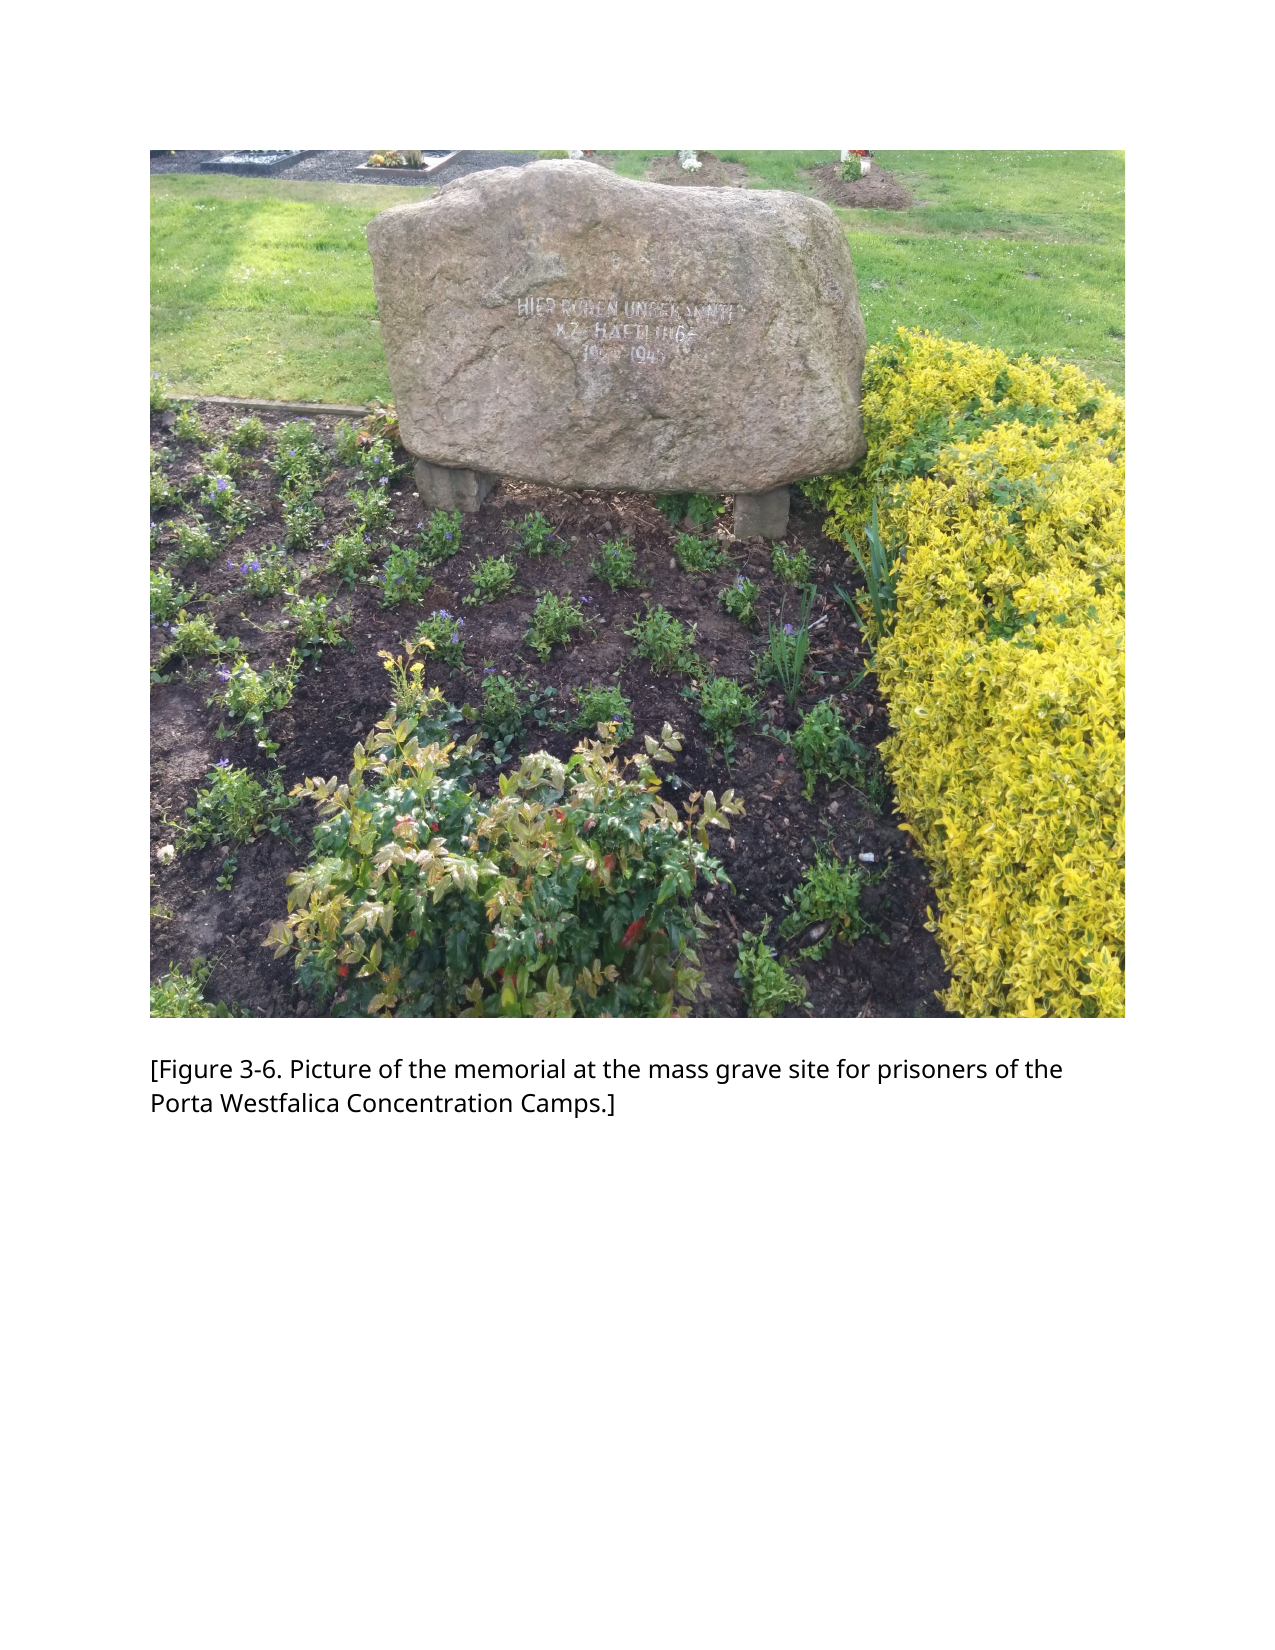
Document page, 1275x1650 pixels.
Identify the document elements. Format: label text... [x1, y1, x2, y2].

picture [150, 150, 1125, 1018]
text [Figure 3-6. Picture of the memorial at the mass grave site for prisoners of the Porta Westfalica Concentration Camps.] [150, 1051, 1125, 1119]
